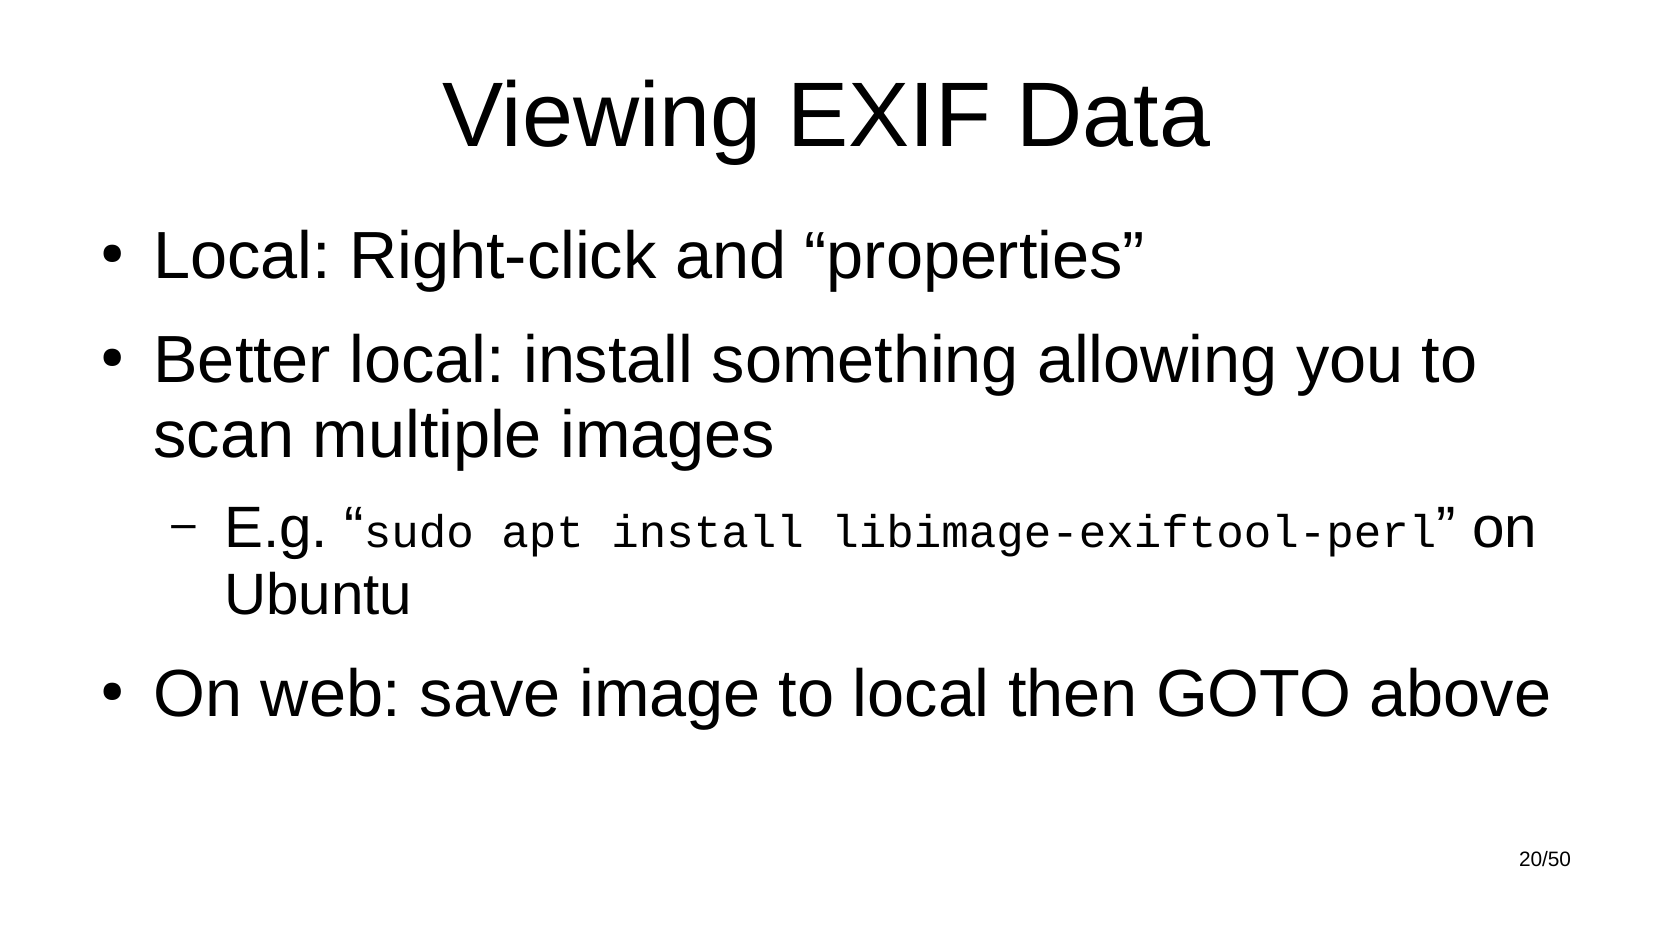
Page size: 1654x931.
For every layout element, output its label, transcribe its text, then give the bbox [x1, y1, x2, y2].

list Local: Right-click and “properties” Better local: install something allowing you to scan multiple images E.g. “sudo apt install libimage-exiftool-perl” on Ubuntu On web: save image to local then GOTO above [82, 217, 1571, 758]
title Viewing EXIF Data [82, 37, 1571, 193]
